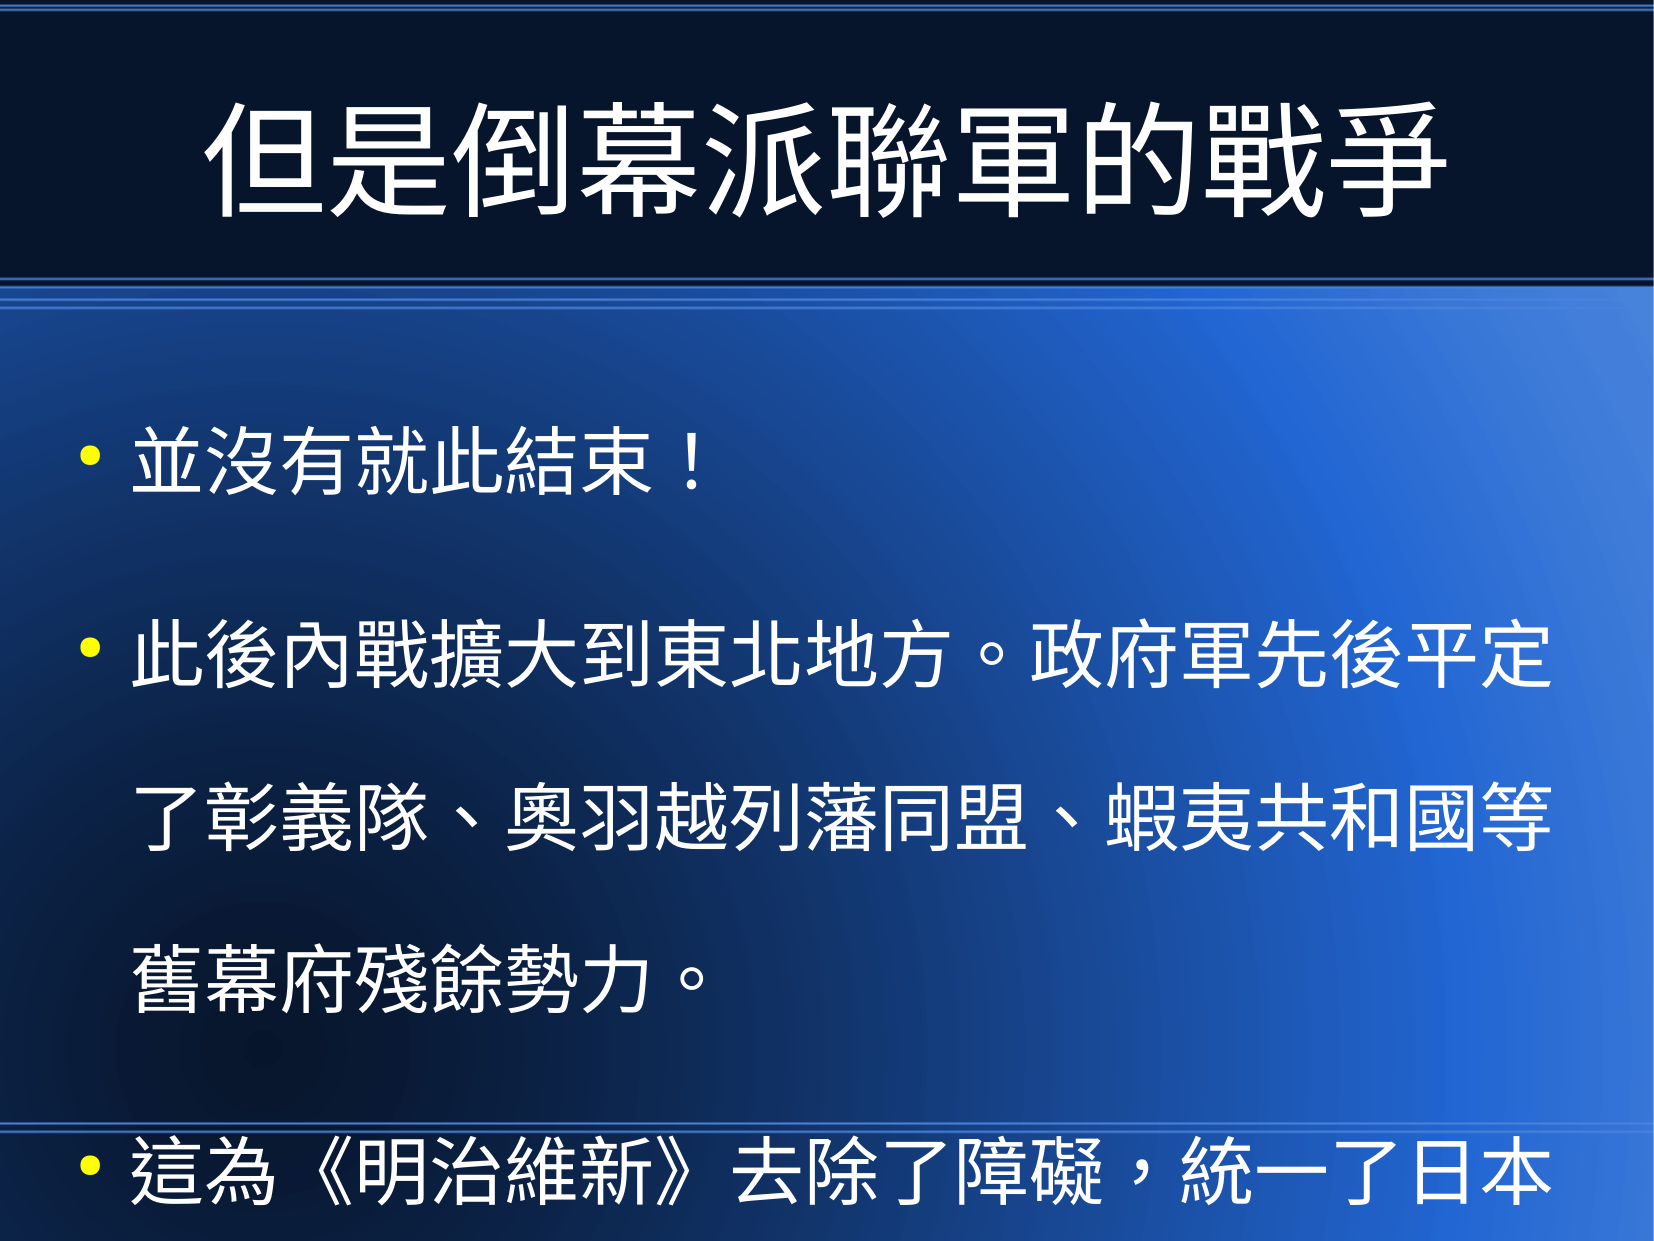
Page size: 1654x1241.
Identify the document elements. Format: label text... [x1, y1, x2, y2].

list 並沒有就此結束！ 此後內戰擴大到東北地方。政府軍先後平定了彰義隊、奧羽越列藩同盟、蝦夷共和國等舊幕府殘餘勢力。 這為《明治維新》去除了障礙，統一了日本 [59, 348, 1595, 1241]
title 但是倒幕派聯軍的戰爭 [82, 49, 1571, 257]
picture [0, 0, 1654, 1241]
